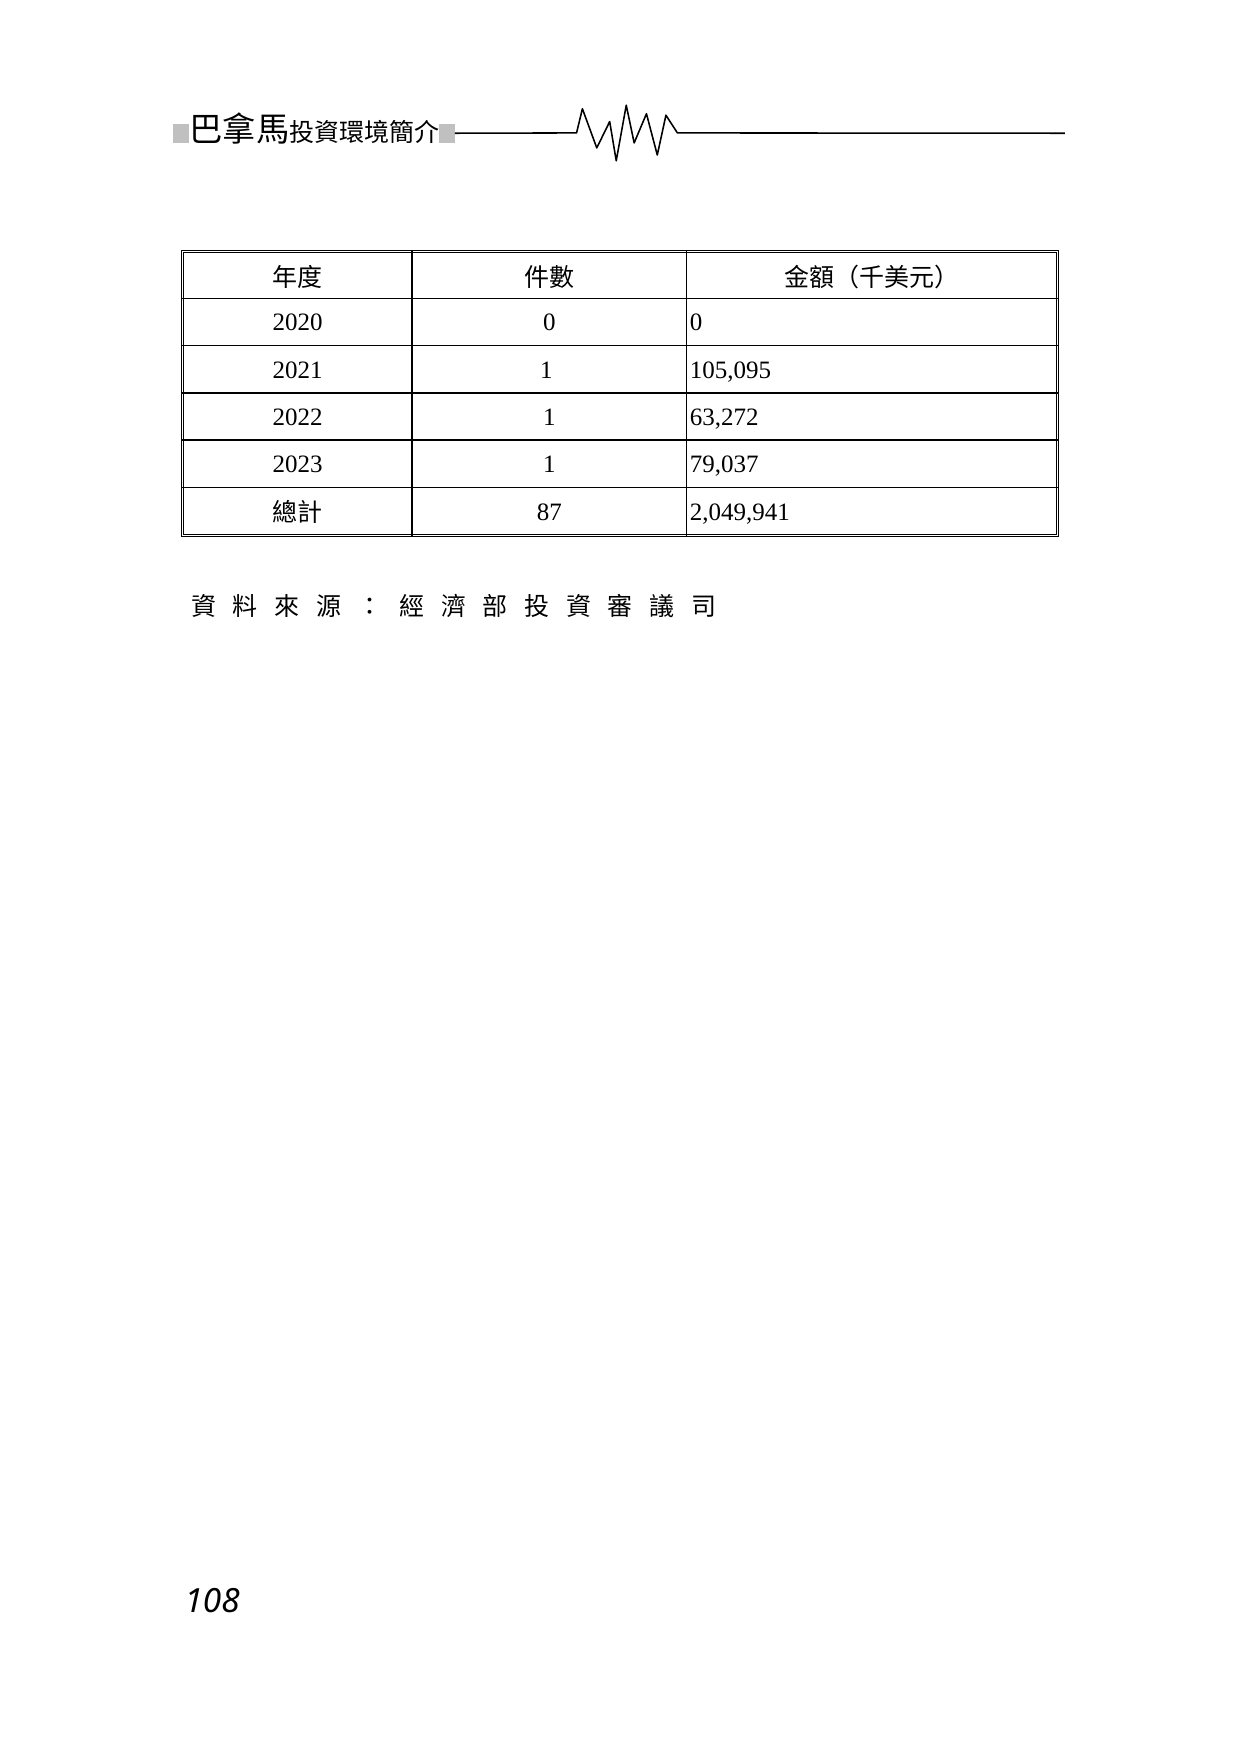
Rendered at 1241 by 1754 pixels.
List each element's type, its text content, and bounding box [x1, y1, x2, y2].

table_header 年度 [184, 253, 411, 297]
table_header 金額（千美元） [687, 253, 1056, 297]
table_cell 79,037 [687, 441, 1056, 487]
table_cell 2022 [184, 394, 411, 439]
table_cell 2,049,941 [687, 488, 1056, 534]
table_cell 1 [413, 441, 686, 487]
table_cell 1 [413, 346, 686, 392]
table_cell 105,095 [687, 346, 1056, 392]
table_cell 1 [413, 394, 686, 439]
table_cell 2021 [184, 346, 411, 392]
table_cell 63,272 [687, 394, 1056, 439]
table_cell 0 [413, 299, 686, 345]
text 資料來源：經濟部投資審議司 [183, 563, 1058, 625]
table_header 件數 [413, 253, 686, 297]
table_cell 2020 [184, 299, 411, 345]
table_cell 2023 [184, 441, 411, 487]
table_cell 87 [413, 488, 686, 534]
table_cell 0 [687, 299, 1056, 345]
table_cell 總計 [184, 488, 411, 534]
